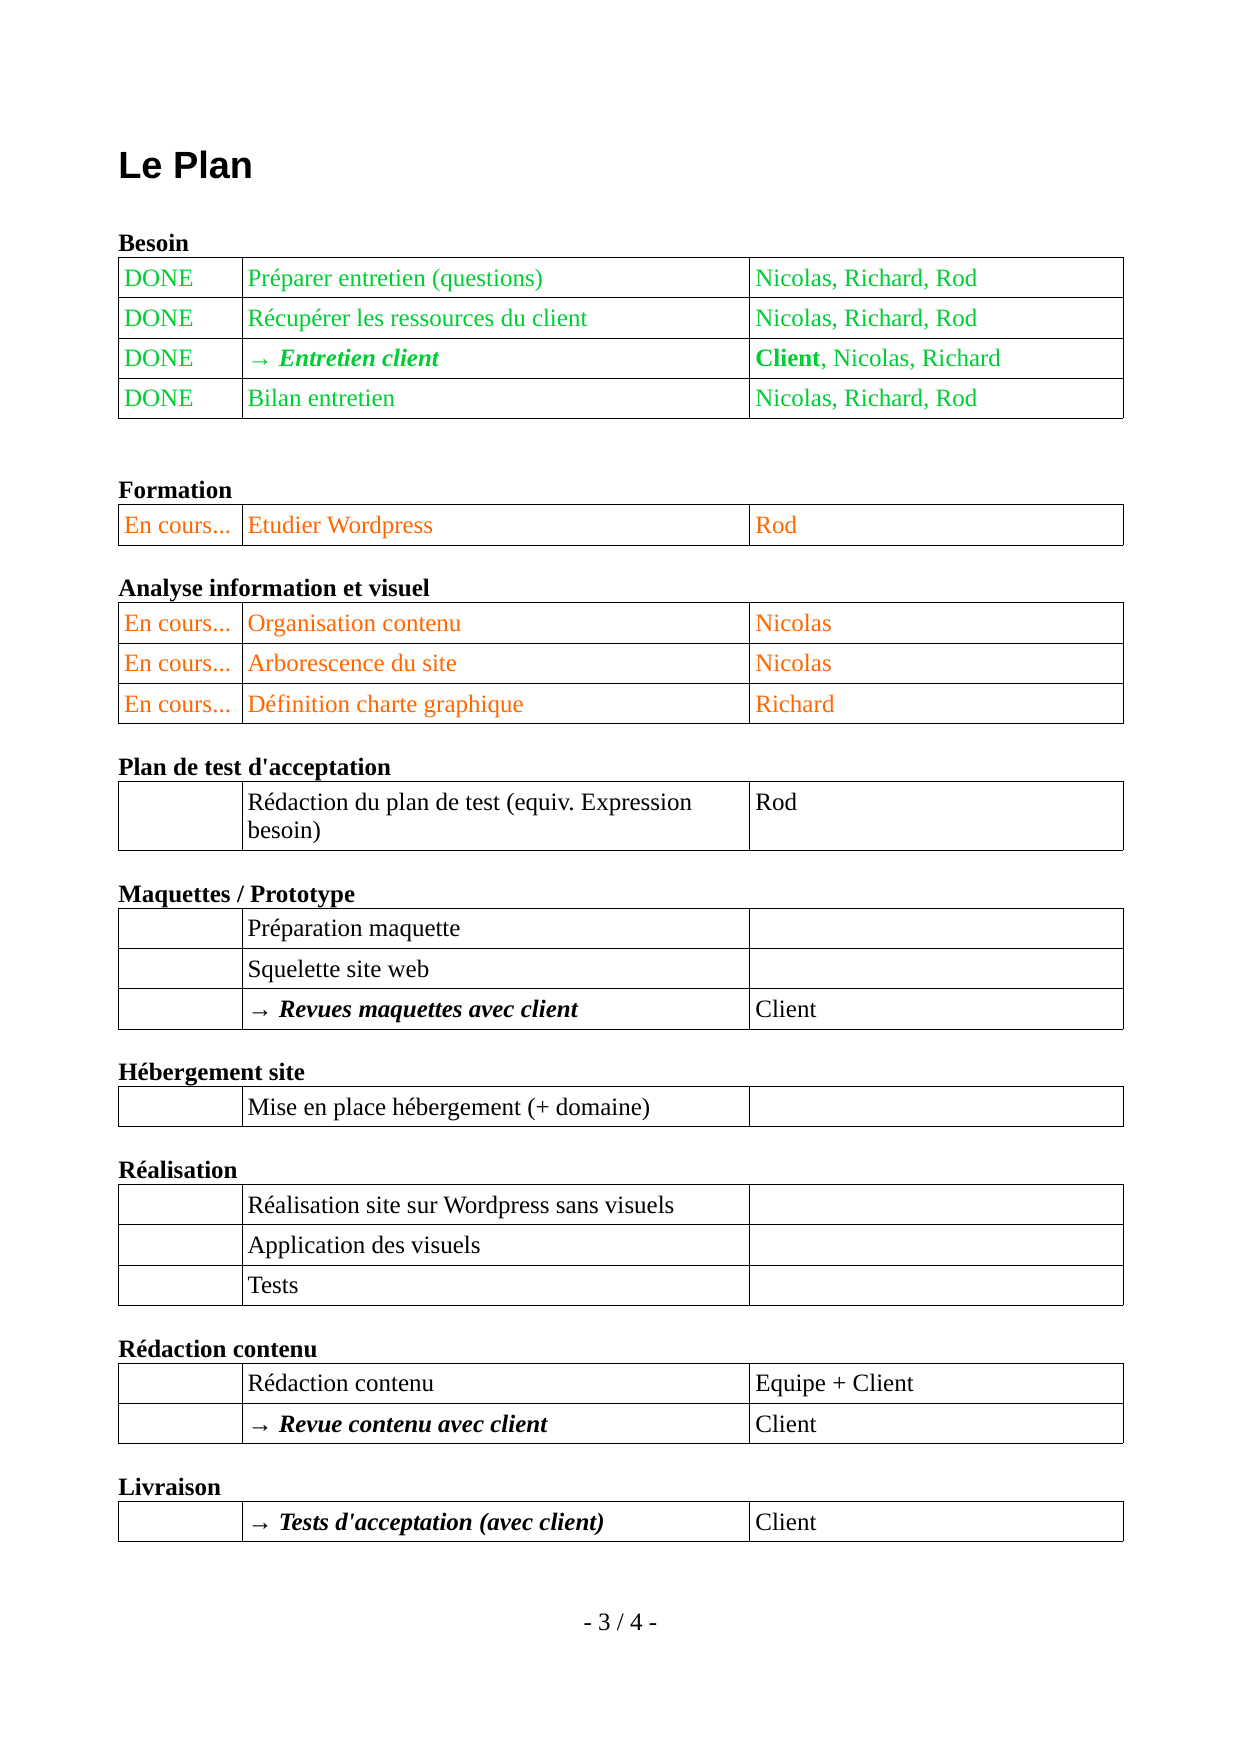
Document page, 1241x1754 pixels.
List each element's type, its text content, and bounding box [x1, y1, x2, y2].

table_cell Arborescence du site [243, 644, 749, 683]
table_cell Définition charte graphique [243, 684, 749, 723]
table_cell → Revue contenu avec client [243, 1404, 749, 1443]
table_header Etudier Wordpress [243, 505, 749, 545]
table_cell [750, 949, 1123, 988]
table_header Réalisation site sur Wordpress sans visuels [243, 1185, 749, 1224]
subtitle Le Plan [118, 143, 1122, 187]
table_cell Application des visuels [243, 1225, 749, 1264]
table_cell DONE [119, 379, 242, 418]
table_header Rédaction contenu [243, 1364, 749, 1403]
table_cell En cours... [119, 684, 242, 723]
text Réalisation [118, 1155, 1122, 1184]
table_cell Client [750, 989, 1123, 1028]
table_cell DONE [119, 339, 242, 378]
table_cell En cours... [119, 644, 242, 683]
table_header [119, 1364, 242, 1403]
table_cell Nicolas, Richard, Rod [750, 298, 1123, 337]
table_header Rod [750, 782, 1123, 850]
text Plan de test d'acceptation [118, 752, 1122, 781]
table_header En cours... [119, 505, 242, 545]
text Rédaction contenu [118, 1334, 1122, 1362]
table_header DONE [119, 258, 242, 297]
table_header Nicolas, Richard, Rod [750, 258, 1123, 297]
table_cell [119, 949, 242, 988]
table_header [119, 909, 242, 948]
table_header Préparer entretien (questions) [243, 258, 749, 297]
table_header Mise en place hébergement (+ domaine) [243, 1087, 749, 1126]
table_cell DONE [119, 298, 242, 337]
text Analyse information et visuel [118, 573, 1122, 602]
table_header Equipe + Client [750, 1364, 1123, 1403]
table_cell Tests [243, 1266, 749, 1305]
table_header Nicolas [750, 603, 1123, 643]
table_header [119, 1185, 242, 1224]
table_cell [119, 989, 242, 1028]
text Besoin [118, 228, 1122, 257]
table_cell Récupérer les ressources du client [243, 298, 749, 337]
table_header [750, 1087, 1123, 1126]
table_cell → Entretien client [243, 339, 749, 378]
table_header [750, 1185, 1123, 1224]
table_cell Client, Nicolas, Richard [750, 339, 1123, 378]
table_header [750, 909, 1123, 948]
table_cell [750, 1225, 1123, 1264]
table_header Préparation maquette [243, 909, 749, 948]
table_header Rédaction du plan de test (equiv. Expression besoin) [243, 782, 749, 850]
table_cell [750, 1266, 1123, 1305]
table_cell Squelette site web [243, 949, 749, 988]
table_cell [119, 1266, 242, 1305]
table_header [119, 1087, 242, 1126]
text Formation [118, 476, 1122, 504]
table_cell → Revues maquettes avec client [243, 989, 749, 1028]
table_cell Client [750, 1404, 1123, 1443]
table_cell Bilan entretien [243, 379, 749, 418]
text Hébergement site [118, 1057, 1122, 1086]
table_cell [119, 1404, 242, 1443]
table_header En cours... [119, 603, 242, 643]
table_header → Tests d'acceptation (avec client) [243, 1502, 749, 1541]
table_cell [119, 1225, 242, 1264]
table_cell Nicolas [750, 644, 1123, 683]
table_header Rod [750, 505, 1123, 545]
table_header Client [750, 1502, 1123, 1541]
table_header Organisation contenu [243, 603, 749, 643]
table_cell Richard [750, 684, 1123, 723]
text Maquettes / Prototype [118, 879, 1122, 907]
table_header [119, 1502, 242, 1541]
table_header [119, 782, 242, 850]
table_cell Nicolas, Richard, Rod [750, 379, 1123, 418]
text Livraison [118, 1472, 1122, 1501]
